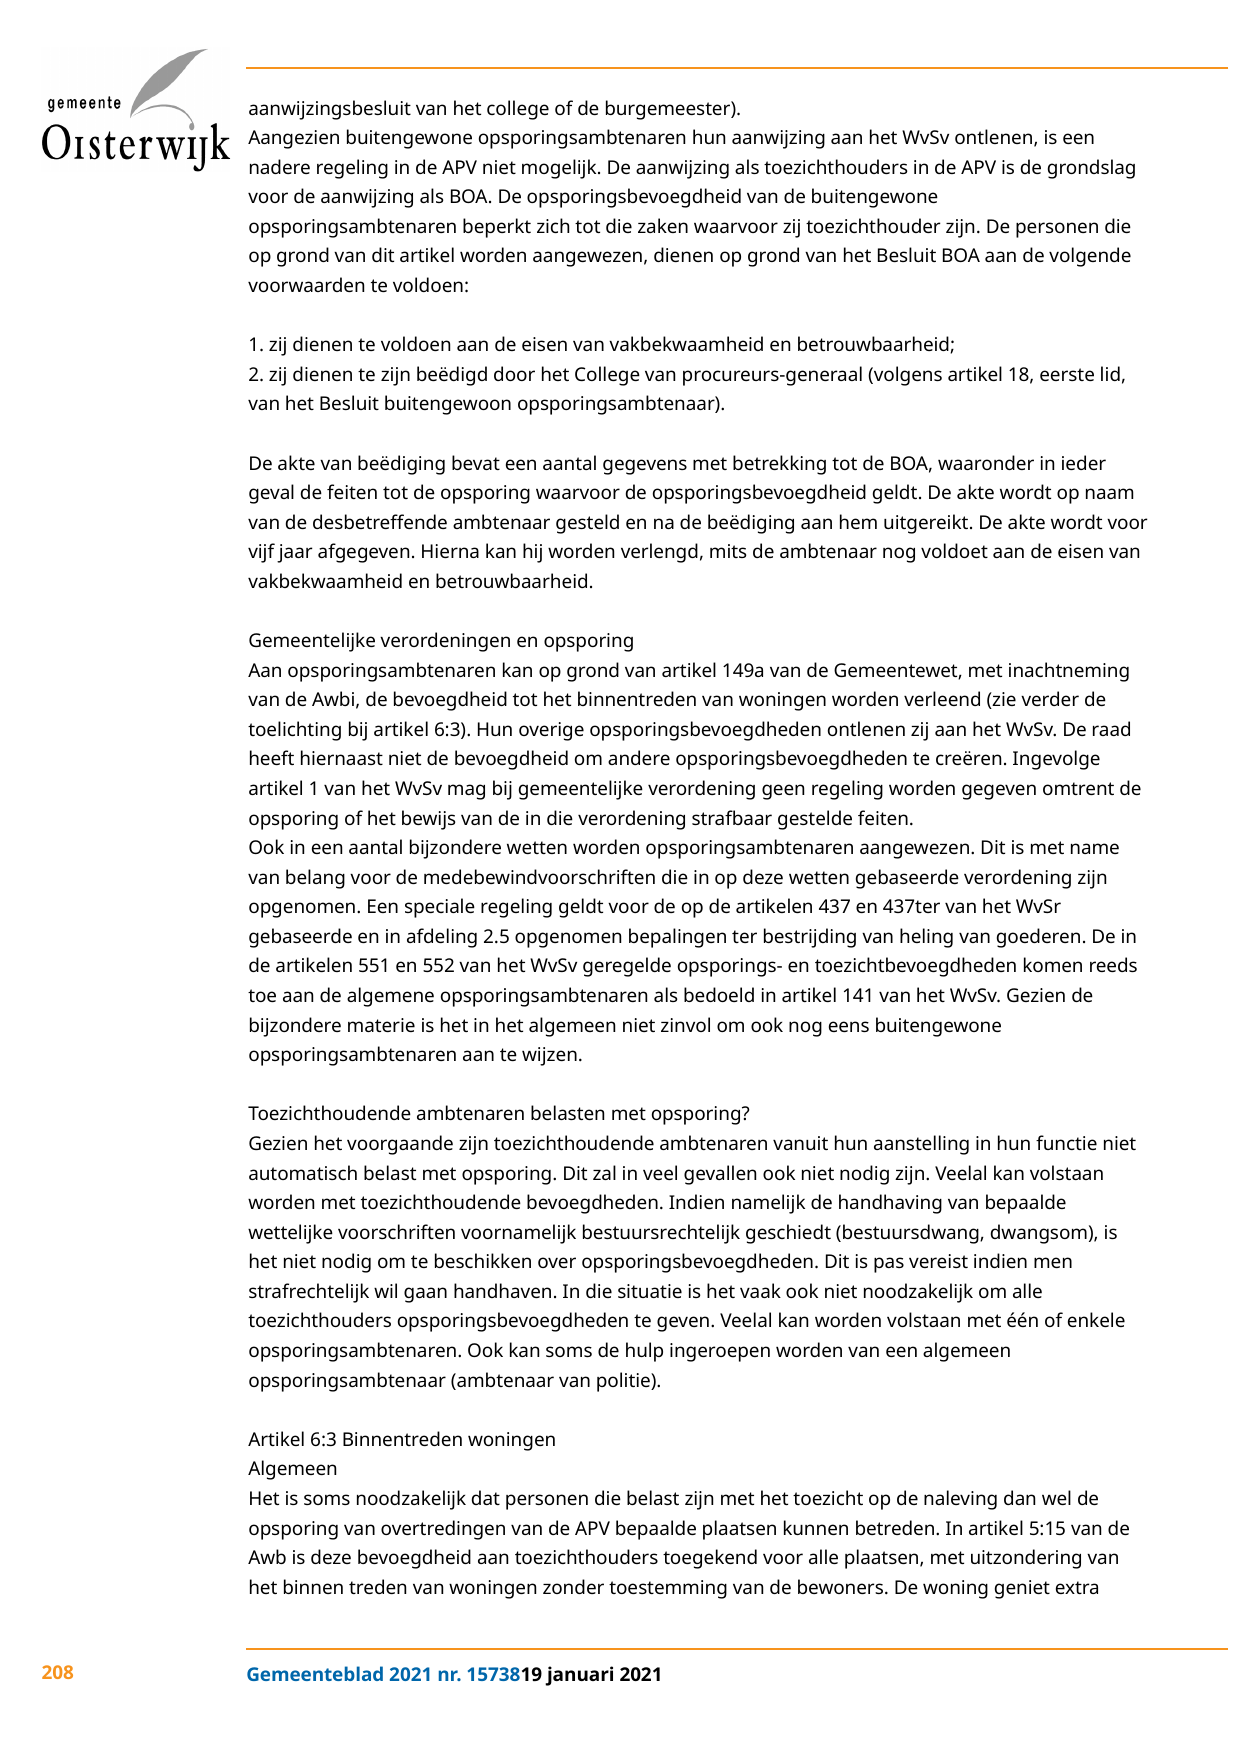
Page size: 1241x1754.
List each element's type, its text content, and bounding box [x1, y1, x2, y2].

text De akte van beëdiging bevat een aantal gegevens met betrekking tot de BOA, waaronder in ieder geval de feiten tot de opsporing waarvoor de opsporingsbevoegdheid geldt. De akte wordt op naam van de desbetreffende ambtenaar gesteld en na de beëdiging aan hem uitgereikt. De akte wordt voor vijf jaar afgegeven. Hierna kan hij worden verlengd, mits de ambtenaar nog voldoet aan de eisen van vakbekwaamheid en betrouwbaarheid. [248, 450, 1152, 594]
text Algemeen [248, 1456, 1152, 1481]
text Aangezien buitengewone opsporingsambtenaren hun aanwijzing aan het WvSv ontlenen, is een nadere regeling in de APV niet mogelijk. De aanwijzing als toezichthouders in de APV is de grondslag voor de aanwijzing als BOA. De opsporingsbevoegdheid van de buitengewone opsporingsambtenaren beperkt zich tot die zaken waarvoor zij toezichthouder zijn. De personen die op grond van dit artikel worden aangewezen, dienen op grond van het Besluit BOA aan de volgende voorwaarden te voldoen: [248, 124, 1152, 298]
text 1. zij dienen te voldoen aan de eisen van vakbekwaamheid en betrouwbaarheid; [248, 331, 1152, 357]
text 2. zij dienen te zijn beëdigd door het College van procureurs-generaal (volgens artikel 18, eerste lid, van het Besluit buitengewoon opsporingsambtenaar). [248, 361, 1152, 416]
text aanwijzingsbesluit van het college of de burgemeester). [248, 95, 1152, 121]
text Artikel 6:3 Binnentreden woningen [248, 1426, 1152, 1452]
text Aan opsporingsambtenaren kan op grond van artikel 149a van de Gemeentewet, met inachtneming van de Awbi, de bevoegdheid tot het binnentreden van woningen worden verleend (zie verder de toelichting bij artikel 6:3). Hun overige opsporingsbevoegdheden ontlenen zij aan het WvSv. De raad heeft hiernaast niet de bevoegdheid om andere opsporingsbevoegdheden te creëren. Ingevolge artikel 1 van het WvSv mag bij gemeentelijke verordening geen regeling worden gegeven omtrent de opsporing of het bewijs van de in die verordening strafbaar gestelde feiten. [248, 657, 1152, 831]
text Ook in een aantal bijzondere wetten worden opsporingsambtenaren aangewezen. Dit is met name van belang voor de medebewindvoorschriften die in op deze wetten gebaseerde verordening zijn opgenomen. Een speciale regeling geldt voor de op de artikelen 437 en 437ter van het WvSr gebaseerde en in afdeling 2.5 opgenomen bepalingen ter bestrijding van heling van goederen. De in de artikelen 551 en 552 van het WvSv geregelde opsporings- en toezichtbevoegdheden komen reeds toe aan de algemene opsporingsambtenaren als bedoeld in artikel 141 van het WvSv. Gezien de bijzondere materie is het in het algemeen niet zinvol om ook nog eens buitengewone opsporingsambtenaren aan te wijzen. [248, 834, 1152, 1067]
text Gemeentelijke verordeningen en opsporing [248, 627, 1152, 653]
text Het is soms noodzakelijk dat personen die belast zijn met het toezicht op de naleving dan wel de opsporing van overtredingen van de APV bepaalde plaatsen kunnen betreden. In artikel 5:15 van de Awb is deze bevoegdheid aan toezichthouders toegekend voor alle plaatsen, met uitzondering van het binnen treden van woningen zonder toestemming van de bewoners. De woning geniet extra [248, 1485, 1152, 1600]
picture [41, 47, 231, 172]
text Gezien het voorgaande zijn toezichthoudende ambtenaren vanuit hun aanstelling in hun functie niet automatisch belast met opsporing. Dit zal in veel gevallen ook niet nodig zijn. Veelal kan volstaan worden met toezichthoudende bevoegdheden. Indien namelijk de handhaving van bepaalde wettelijke voorschriften voornamelijk bestuursrechtelijk geschiedt (bestuursdwang, dwangsom), is het niet nodig om te beschikken over opsporingsbevoegdheden. Dit is pas vereist indien men strafrechtelijk wil gaan handhaven. In die situatie is het vaak ook niet noodzakelijk om alle toezichthouders opsporingsbevoegdheden te geven. Veelal kan worden volstaan met één of enkele opsporingsambtenaren. Ook kan soms de hulp ingeroepen worden van een algemeen opsporingsambtenaar (ambtenaar van politie). [248, 1130, 1152, 1393]
text Toezichthoudende ambtenaren belasten met opsporing? [248, 1101, 1152, 1126]
